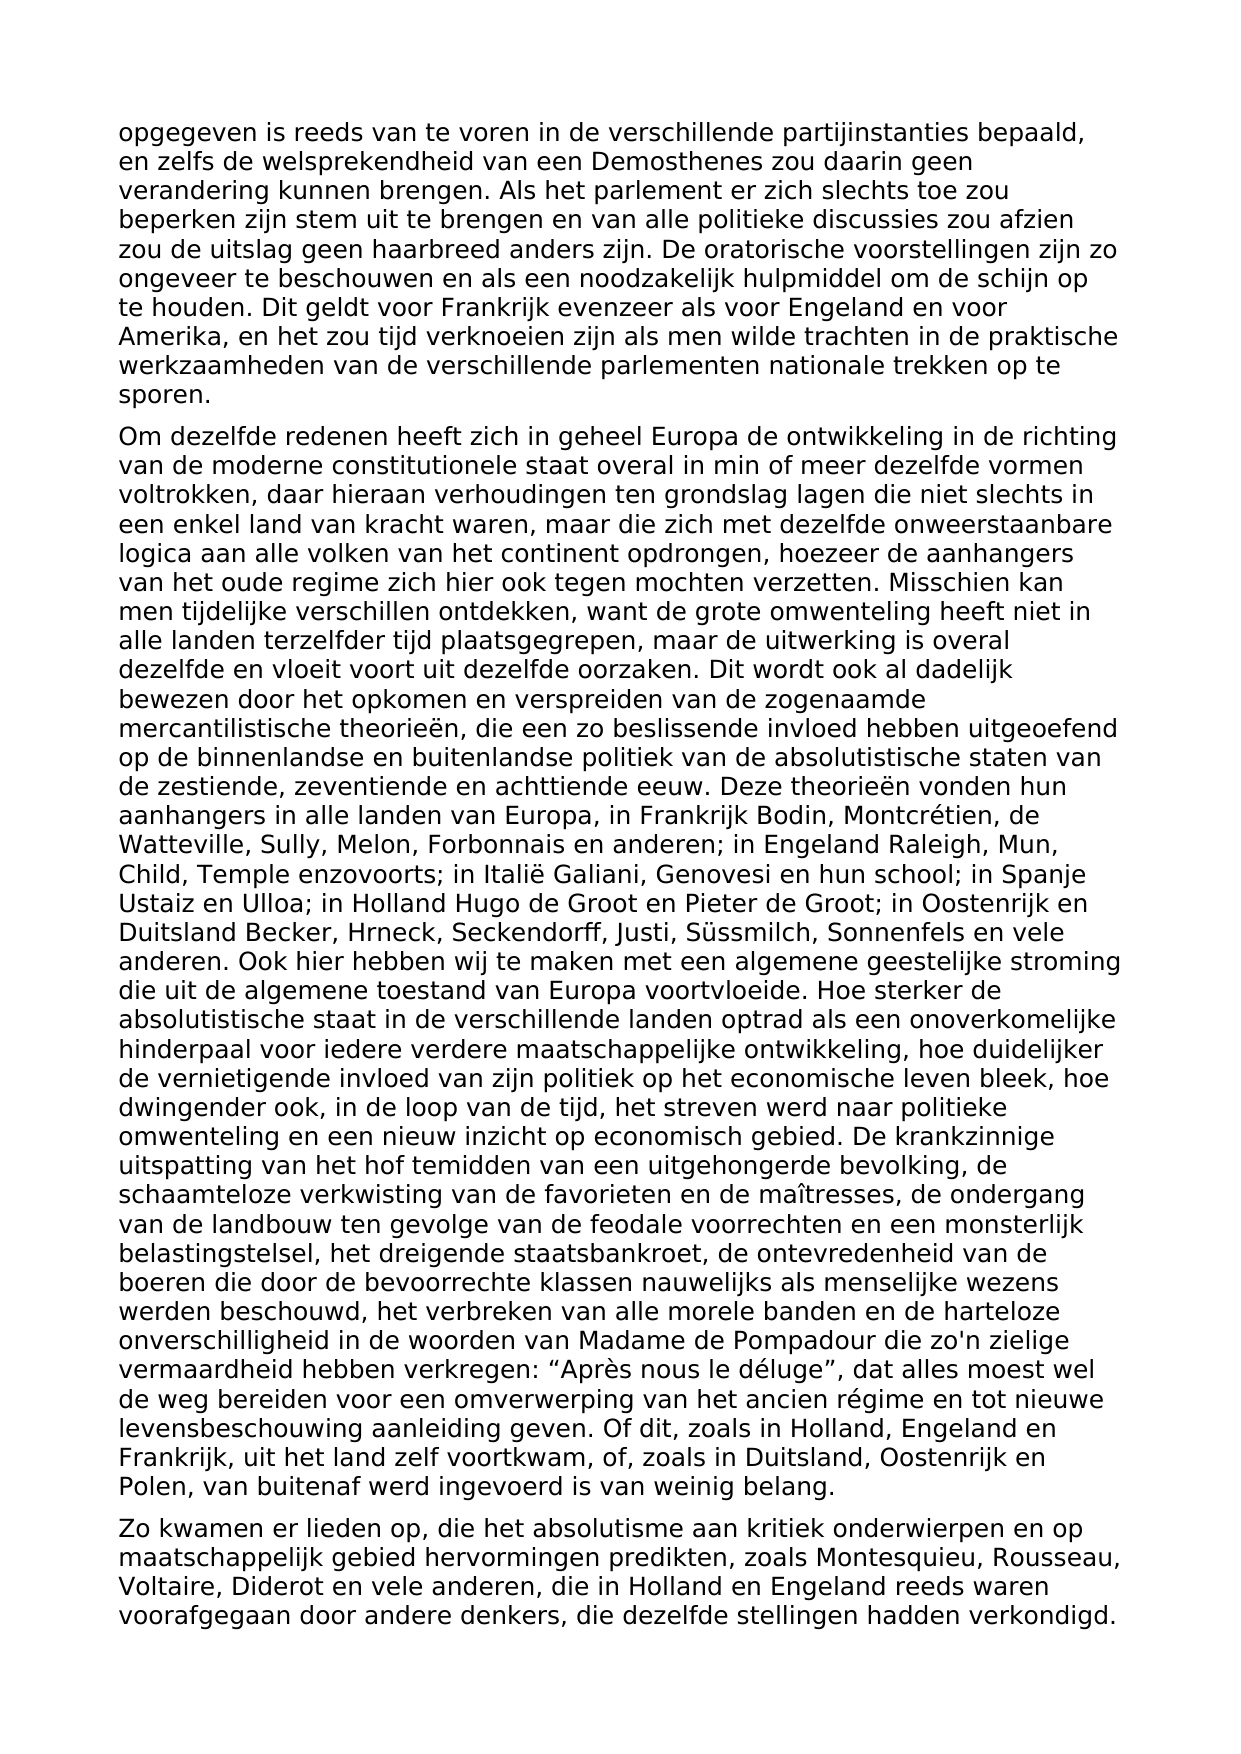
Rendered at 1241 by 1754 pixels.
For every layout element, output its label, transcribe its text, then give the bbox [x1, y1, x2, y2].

text opgegeven is reeds van te voren in de verschillende partijinstanties bepaald, en zelfs de welsprekendheid van een Demosthenes zou daarin geen verandering kunnen brengen. Als het parlement er zich slechts toe zou beperken zijn stem uit te brengen en van alle politieke discussies zou afzien zou de uitslag geen haarbreed anders zijn. De oratorische voorstellingen zijn zo ongeveer te beschouwen en als een noodzakelijk hulpmiddel om de schijn op te houden. Dit geldt voor Frankrijk evenzeer als voor Engeland en voor Amerika, en het zou tijd verknoeien zijn als men wilde trachten in de praktische werkzaamheden van de verschillende parlementen nationale trekken op te sporen. [118, 118, 1122, 410]
text Zo kwamen er lieden op, die het absolutisme aan kritiek onderwierpen en op maatschappelijk gebied hervormingen predikten, zoals Montesquieu, Rousseau, Voltaire, Diderot en vele anderen, die in Holland en Engeland reeds waren voorafgegaan door andere denkers, die dezelfde stellingen hadden verkondigd. [118, 1514, 1122, 1631]
text Om dezelfde redenen heeft zich in geheel Europa de ontwikkeling in de richting van de moderne constitutionele staat overal in min of meer dezelfde vormen voltrokken, daar hieraan verhoudingen ten grondslag lagen die niet slechts in een enkel land van kracht waren, maar die zich met dezelfde onweerstaanbare logica aan alle volken van het continent opdrongen, hoezeer de aanhangers van het oude regime zich hier ook tegen mochten verzetten. Misschien kan men tijdelijke verschillen ontdekken, want de grote omwenteling heeft niet in alle landen terzelfder tijd plaatsgegrepen, maar de uitwerking is overal dezelfde en vloeit voort uit dezelfde oorzaken. Dit wordt ook al dadelijk bewezen door het opkomen en verspreiden van de zogenaamde mercantilistische theorieën, die een zo beslissende invloed hebben uitgeoefend op de binnenlandse en buitenlandse politiek van de absolutistische staten van de zestiende, zeventiende en achttiende eeuw. Deze theorieën vonden hun aanhangers in alle landen van Europa, in Frankrijk Bodin, Montcrétien, de Watteville, Sully, Melon, Forbonnais en anderen; in Engeland Raleigh, Mun, Child, Temple enzovoorts; in Italië Galiani, Genovesi en hun school; in Spanje Ustaiz en Ulloa; in Holland Hugo de Groot en Pieter de Groot; in Oostenrijk en Duitsland Becker, Hrneck, Seckendorff, Justi, Süssmilch, Sonnenfels en vele anderen. Ook hier hebben wij te maken met een algemene geestelijke stroming die uit de algemene toestand van Europa voortvloeide. Hoe sterker de absolutistische staat in de verschillende landen optrad als een onoverkomelijke hinderpaal voor iedere verdere maatschappelijke ontwikkeling, hoe duidelijker de vernietigende invloed van zijn politiek op het economische leven bleek, hoe dwingender ook, in de loop van de tijd, het streven werd naar politieke omwenteling en een nieuw inzicht op economisch gebied. De krankzinnige uitspatting van het hof temidden van een uitgehongerde bevolking, de schaamteloze verkwisting van de favorieten en de maîtresses, de ondergang van de landbouw ten gevolge van de feodale voorrechten en een monsterlijk belastingstelsel, het dreigende staatsbankroet, de ontevredenheid van de boeren die door de bevoorrechte klassen nauwelijks als menselijke wezens werden beschouwd, het verbreken van alle morele banden en de harteloze onverschilligheid in de woorden van Madame de Pompadour die zo'n zielige vermaardheid hebben verkregen: “Après nous le déluge”, dat alles moest wel de weg bereiden voor een omverwerping van het ancien régime en tot nieuwe levensbeschouwing aanleiding geven. Of dit, zoals in Holland, Engeland en Frankrijk, uit het land zelf voortkwam, of, zoals in Duitsland, Oostenrijk en Polen, van buitenaf werd ingevoerd is van weinig belang. [118, 422, 1122, 1501]
